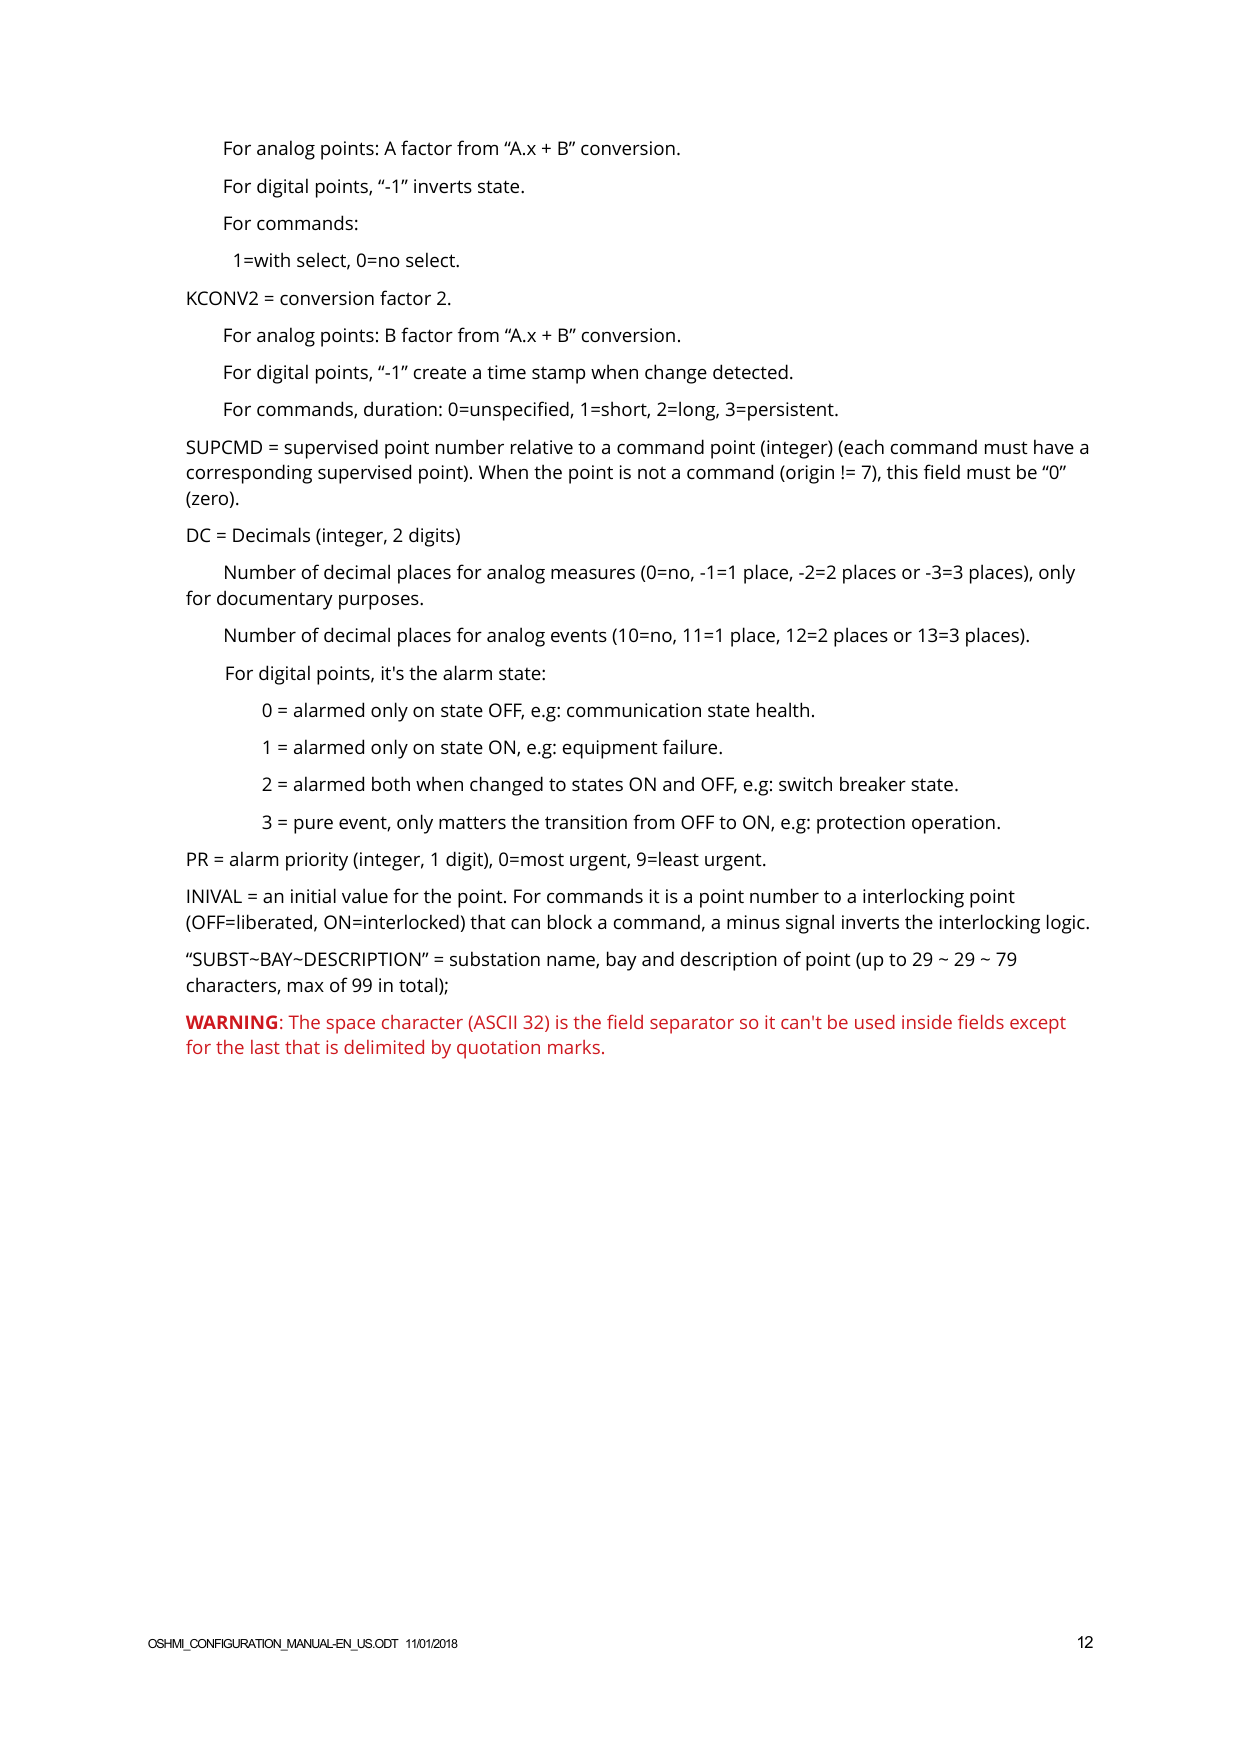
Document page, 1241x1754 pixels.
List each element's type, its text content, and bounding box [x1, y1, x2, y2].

text KCONV2 = conversion factor 2. [186, 285, 1093, 311]
text “SUBST~BAY~DESCRIPTION” = substation name, bay and description of point (up to 29 ~ 29 ~ 79 characters, max of 99 in total); [186, 946, 1093, 997]
text INIVAL = an initial value for the point. For commands it is a point number to a interlocking point (OFF=liberated, ON=interlocked) that can block a command, a minus signal inverts the interlocking logic. [186, 884, 1093, 935]
text For commands, duration: 0=unspecified, 1=short, 2=long, 3=persistent. [223, 397, 1093, 422]
text For commands: [223, 210, 1093, 236]
text 1=with select, 0=no select. [223, 248, 1093, 273]
text For analog points: B factor from “A.x + B” conversion. [223, 322, 1093, 348]
text WARNING: The space character (ASCII 32) is the field separator so it can't be used inside fields except for the last that is delimited by quotation marks. [186, 1009, 1093, 1060]
text 1 = alarmed only on state ON, e.g: equipment failure. [223, 734, 1093, 760]
text Number of decimal places for analog measures (0=no, -1=1 place, -2=2 places or -3=3 places), only for documentary purposes. [186, 560, 1093, 611]
text 0 = alarmed only on state OFF, e.g: communication state health. [223, 697, 1093, 723]
text For analog points: A factor from “A.x + B” conversion. [223, 136, 1093, 161]
text 3 = pure event, only matters the transition from OFF to ON, e.g: protection operation. [223, 809, 1093, 834]
text For digital points, “-1” create a time stamp when change detected. [223, 359, 1093, 385]
text For digital points, it's the alarm state: [186, 660, 1093, 685]
text Number of decimal places for analog events (10=no, 11=1 place, 12=2 places or 13=3 places). [186, 623, 1093, 648]
text PR = alarm priority (integer, 1 digit), 0=most urgent, 9=least urgent. [186, 846, 1093, 872]
text SUPCMD = supervised point number relative to a command point (integer) (each command must have a corresponding supervised point). When the point is not a command (origin != 7), this field must be “0” (zero). [186, 434, 1093, 511]
text 2 = alarmed both when changed to states ON and OFF, e.g: switch breaker state. [223, 772, 1093, 797]
text DC = Decimals (integer, 2 digits) [186, 522, 1093, 548]
text For digital points, “-1” inverts state. [223, 173, 1093, 199]
